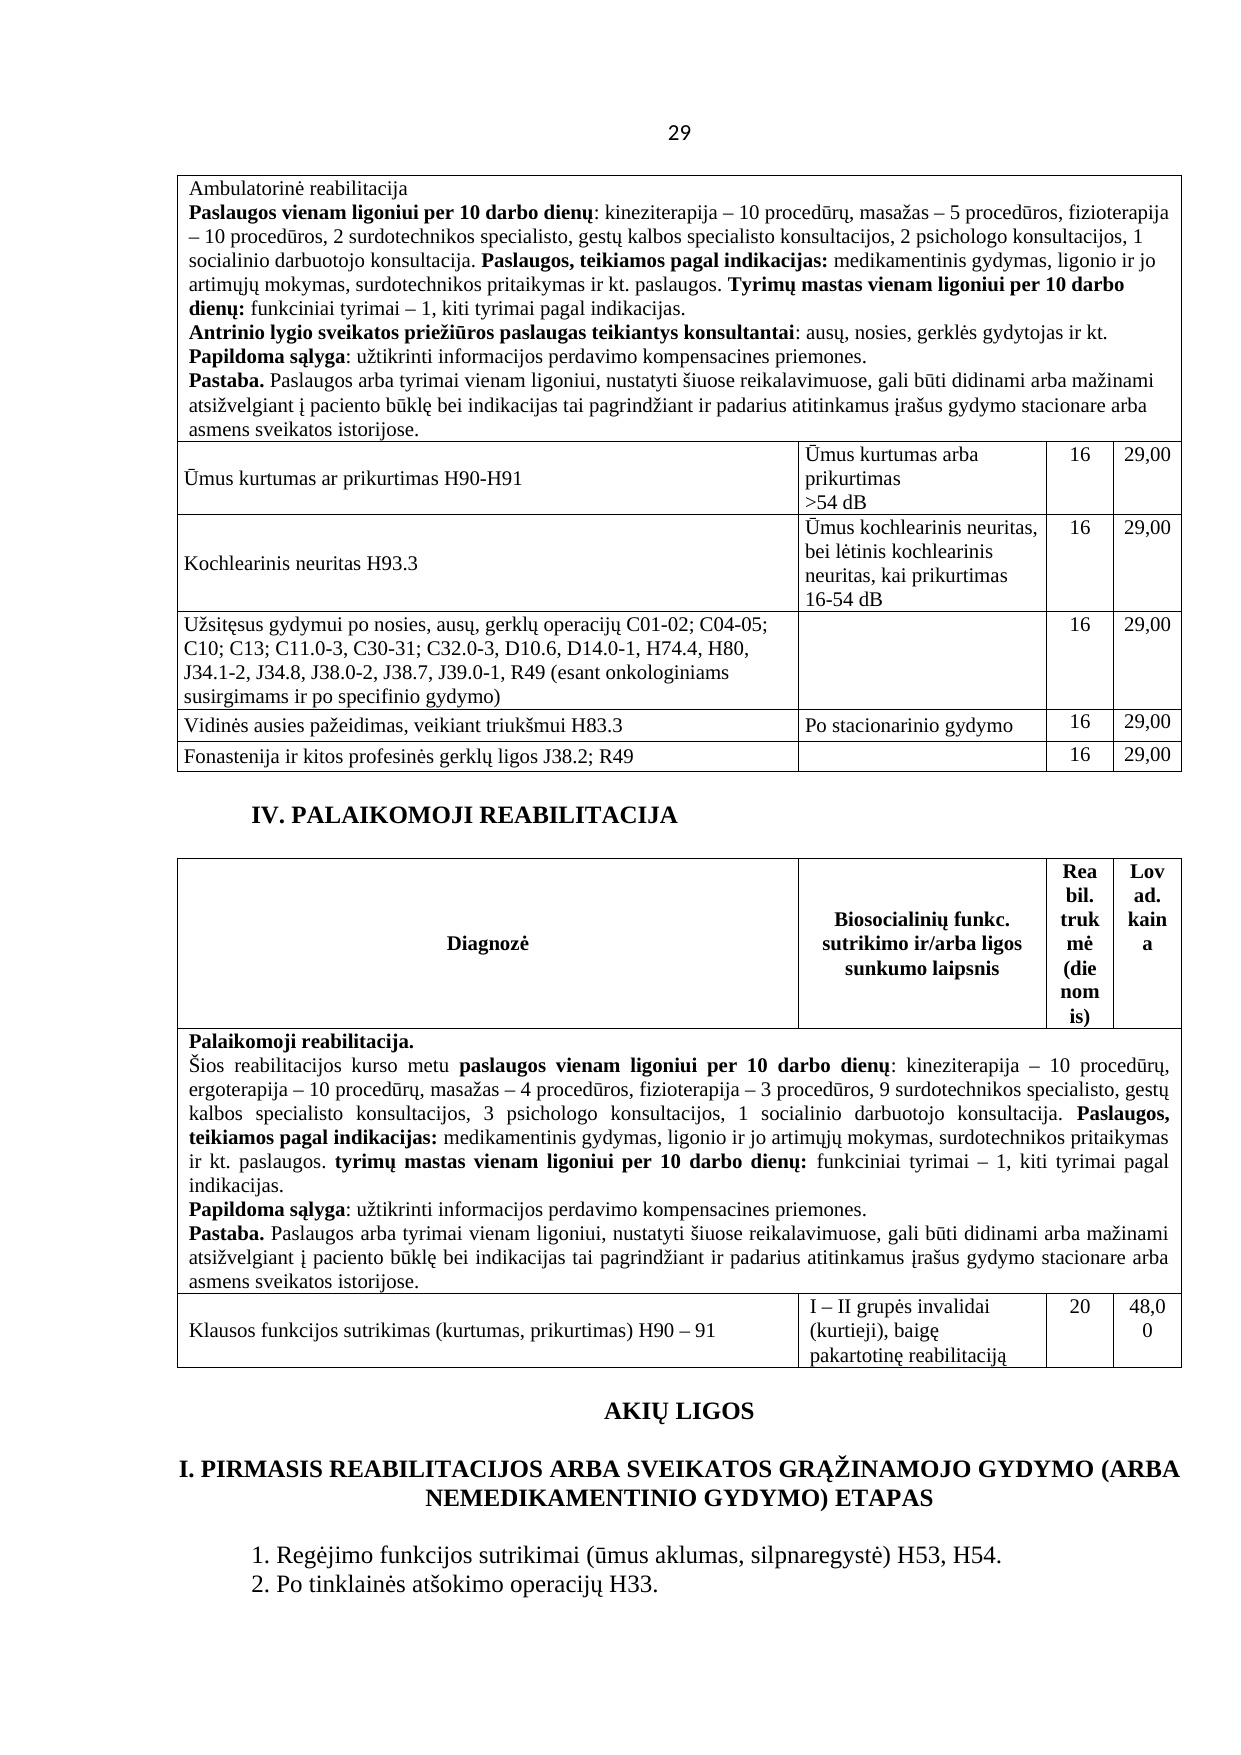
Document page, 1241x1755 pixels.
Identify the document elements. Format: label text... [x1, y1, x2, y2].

text 1. Regėjimo funkcijos sutrikimai (ūmus aklumas, silpnaregystė) H53, H54. [177, 1540, 1181, 1569]
text 2. Po tinklainės atšokimo operacijų H33. [177, 1569, 1181, 1598]
table_header Lovad. kaina [1114, 859, 1181, 1028]
table_cell 29,00 [1114, 442, 1181, 514]
table_cell Užsitęsus gydymui po nosies, ausų, gerklų operacijų C01-02; C04-05; C10; C13; C11.0-3, C30-31; C32.0-3, D10.6, D14.0-1, H74.4, H80, J34.1-2, J34.8, J38.0-2, J38.7, J39.0-1, R49 (esant onkologiniams susirgimams ir po specifinio gydymo) [178, 612, 798, 708]
table_cell I – II grupės invalidai (kurtieji), baigę pakartotinę reabilitaciją [799, 1294, 1046, 1367]
table_cell 29,00 [1114, 612, 1181, 708]
table_cell Palaikomoji reabilitacija. Šios reabilitacijos kurso metu paslaugos vienam ligoniui per 10 darbo dienų: kineziterapija – 10 procedūrų, ergoterapija – 10 procedūrų, masažas – 4 procedūros, fizioterapija – 3 procedūros, 9 surdotechnikos specialisto, gestų kalbos specialisto konsultacijos, 3 psichologo konsultacijos, 1 socialinio darbuotojo konsultacija. Paslaugos, teikiamos pagal indikacijas: medikamentinis gydymas, ligonio ir jo artimųjų mokymas, surdotechnikos pritaikymas ir kt. paslaugos. tyrimų mastas vienam ligoniui per 10 darbo dienų: funkciniai tyrimai – 1, kiti tyrimai pagal indikacijas. Papildoma sąlyga: užtikrinti informacijos perdavimo kompensacines priemones. Pastaba. Paslaugos arba tyrimai vienam ligoniui, nustatyti šiuose reikalavimuose, gali būti didinami arba mažinami atsižvelgiant į paciento būklę bei indikacijas tai pagrindžiant ir padarius atitinkamus įrašus gydymo stacionare arba asmens sveikatos istorijose. [178, 1029, 1181, 1293]
table_cell 16 [1047, 742, 1113, 771]
table_cell 16 [1047, 515, 1113, 611]
table_cell Fonastenija ir kitos profesinės gerklų ligos J38.2; R49 [178, 742, 798, 771]
table_cell 29,00 [1114, 742, 1181, 771]
table_header Reabil. trukmė (dienomis) [1047, 859, 1113, 1028]
table_header Biosocialinių funkc. sutrikimo ir/arba ligos sunkumo laipsnis [799, 859, 1046, 1028]
table_cell 29,00 [1114, 710, 1181, 741]
table_header Diagnozė [178, 859, 798, 1028]
table_cell Vidinės ausies pažeidimas, veikiant triukšmui H83.3 [178, 710, 798, 741]
table_cell Po stacionarinio gydymo [799, 710, 1046, 741]
table_cell [799, 612, 1046, 708]
table_cell 20 [1047, 1294, 1113, 1367]
text IV. PALAIKOMOJI REABILITACIJA [177, 801, 1181, 829]
table_cell 29,00 [1114, 515, 1181, 611]
text AKIŲ LIGOS [177, 1396, 1181, 1425]
table_cell Ambulatorinė reabilitacija Paslaugos vienam ligoniui per 10 darbo dienų: kineziterapija – 10 procedūrų, masažas – 5 procedūros, fizioterapija – 10 procedūros, 2 surdotechnikos specialisto, gestų kalbos specialisto konsultacijos, 2 psichologo konsultacijos, 1 socialinio darbuotojo konsultacija. Paslaugos, teikiamos pagal indikacijas: medikamentinis gydymas, ligonio ir jo artimųjų mokymas, surdotechnikos pritaikymas ir kt. paslaugos. Tyrimų mastas vienam ligoniui per 10 darbo dienų: funkciniai tyrimai – 1, kiti tyrimai pagal indikacijas. Antrinio lygio sveikatos priežiūros paslaugas teikiantys konsultantai: ausų, nosies, gerklės gydytojas ir kt. Papildoma sąlyga: užtikrinti informacijos perdavimo kompensacines priemones. Pastaba. Paslaugos arba tyrimai vienam ligoniui, nustatyti šiuose reikalavimuose, gali būti didinami arba mažinami atsižvelgiant į paciento būklę bei indikacijas tai pagrindžiant ir padarius atitinkamus įrašus gydymo stacionare arba asmens sveikatos istorijose. [178, 176, 1181, 441]
table_cell Ūmus kurtumas ar prikurtimas H90-H91 [178, 442, 798, 514]
table_cell 16 [1047, 612, 1113, 708]
table_cell 48,00 [1114, 1294, 1181, 1367]
table_cell Ūmus kurtumas arba prikurtimas >54 dB [799, 442, 1046, 514]
table_cell Klausos funkcijos sutrikimas (kurtumas, prikurtimas) H90 – 91 [178, 1294, 798, 1367]
table_cell Kochlearinis neuritas H93.3 [178, 515, 798, 611]
table_cell 16 [1047, 710, 1113, 741]
table_cell [799, 742, 1046, 771]
text I. PIRMASIS REABILITACIJOS arba Sveikatos Grąžinamojo Gydymo (arba nemedikamentinio gydymo) ETAPAS [177, 1454, 1181, 1511]
table_cell 16 [1047, 442, 1113, 514]
table_cell Ūmus kochlearinis neuritas, bei lėtinis kochlearinis neuritas, kai prikurtimas 16-54 dB [799, 515, 1046, 611]
